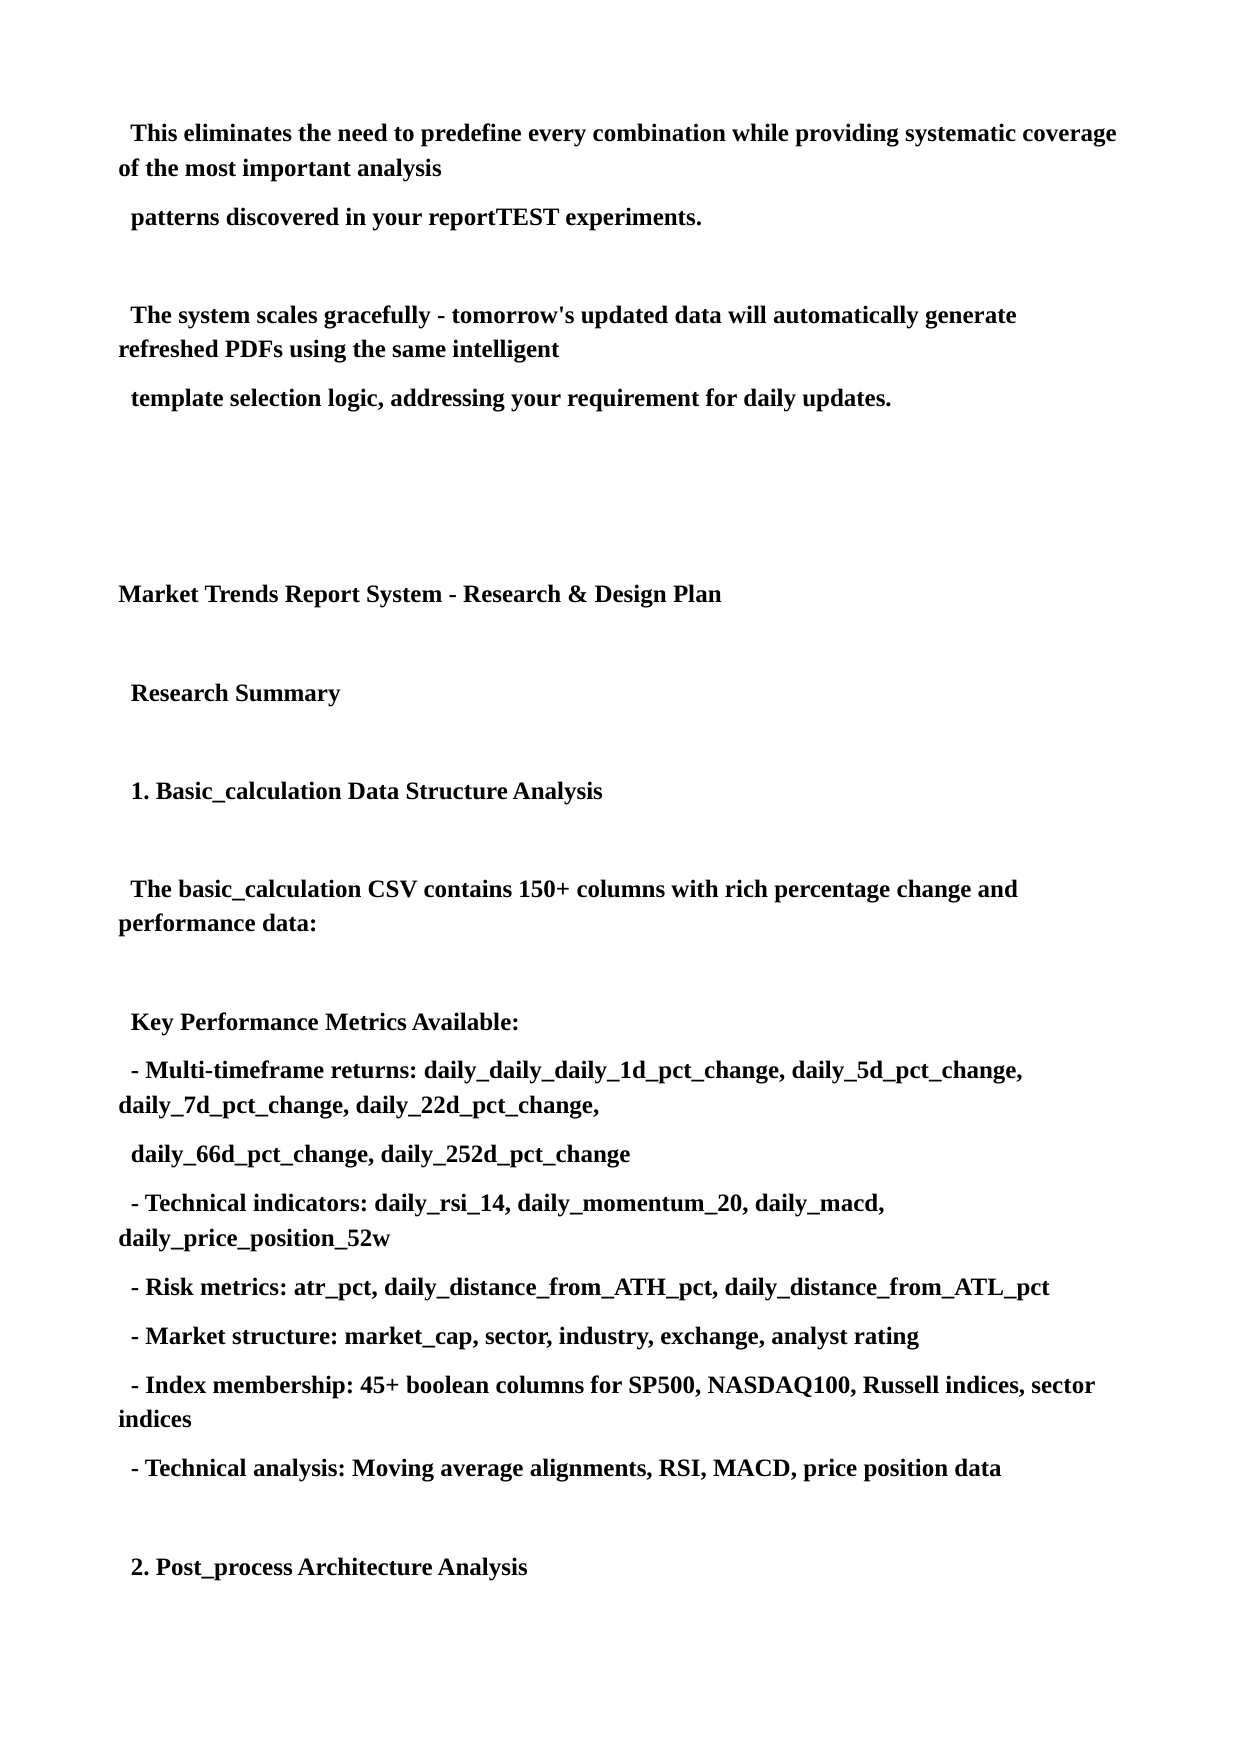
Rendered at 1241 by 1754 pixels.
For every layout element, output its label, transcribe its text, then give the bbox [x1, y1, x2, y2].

text - Risk metrics: atr_pct, daily_distance_from_ATH_pct, daily_distance_from_ATL_pct [118, 1272, 1122, 1301]
text This eliminates the need to predefine every combination while providing systematic coverage of the most important analysis [118, 118, 1122, 181]
text - Market structure: market_cap, sector, industry, exchange, analyst rating [118, 1321, 1122, 1349]
text Market Trends Report System - Research & Design Plan [118, 579, 1122, 608]
text - Technical indicators: daily_rsi_14, daily_momentum_20, daily_macd, daily_price_position_52w [118, 1188, 1122, 1251]
text patterns discovered in your reportTEST experiments. [118, 202, 1122, 230]
text Key Performance Metrics Available: [118, 1007, 1122, 1035]
text daily_66d_pct_change, daily_252d_pct_change [118, 1139, 1122, 1168]
text 1. Basic_calculation Data Structure Analysis ✅ [118, 776, 1122, 804]
text The basic_calculation CSV contains 150+ columns with rich percentage change and performance data: [118, 874, 1122, 937]
text - Index membership: 45+ boolean columns for SP500, NASDAQ100, Russell indices, sector indices [118, 1370, 1122, 1433]
text Research Summary [118, 678, 1122, 706]
text The system scales gracefully - tomorrow's updated data will automatically generate refreshed PDFs using the same intelligent [118, 300, 1122, 363]
text - Technical analysis: Moving average alignments, RSI, MACD, price position data [118, 1453, 1122, 1482]
text - Multi-timeframe returns: daily_daily_daily_1d_pct_change, daily_5d_pct_change, daily_7d_pct_change, daily_22d_pct_change, [118, 1056, 1122, 1119]
text template selection logic, addressing your requirement for daily updates. [118, 383, 1122, 412]
text 2. Post_process Architecture Analysis ✅ [118, 1552, 1122, 1580]
